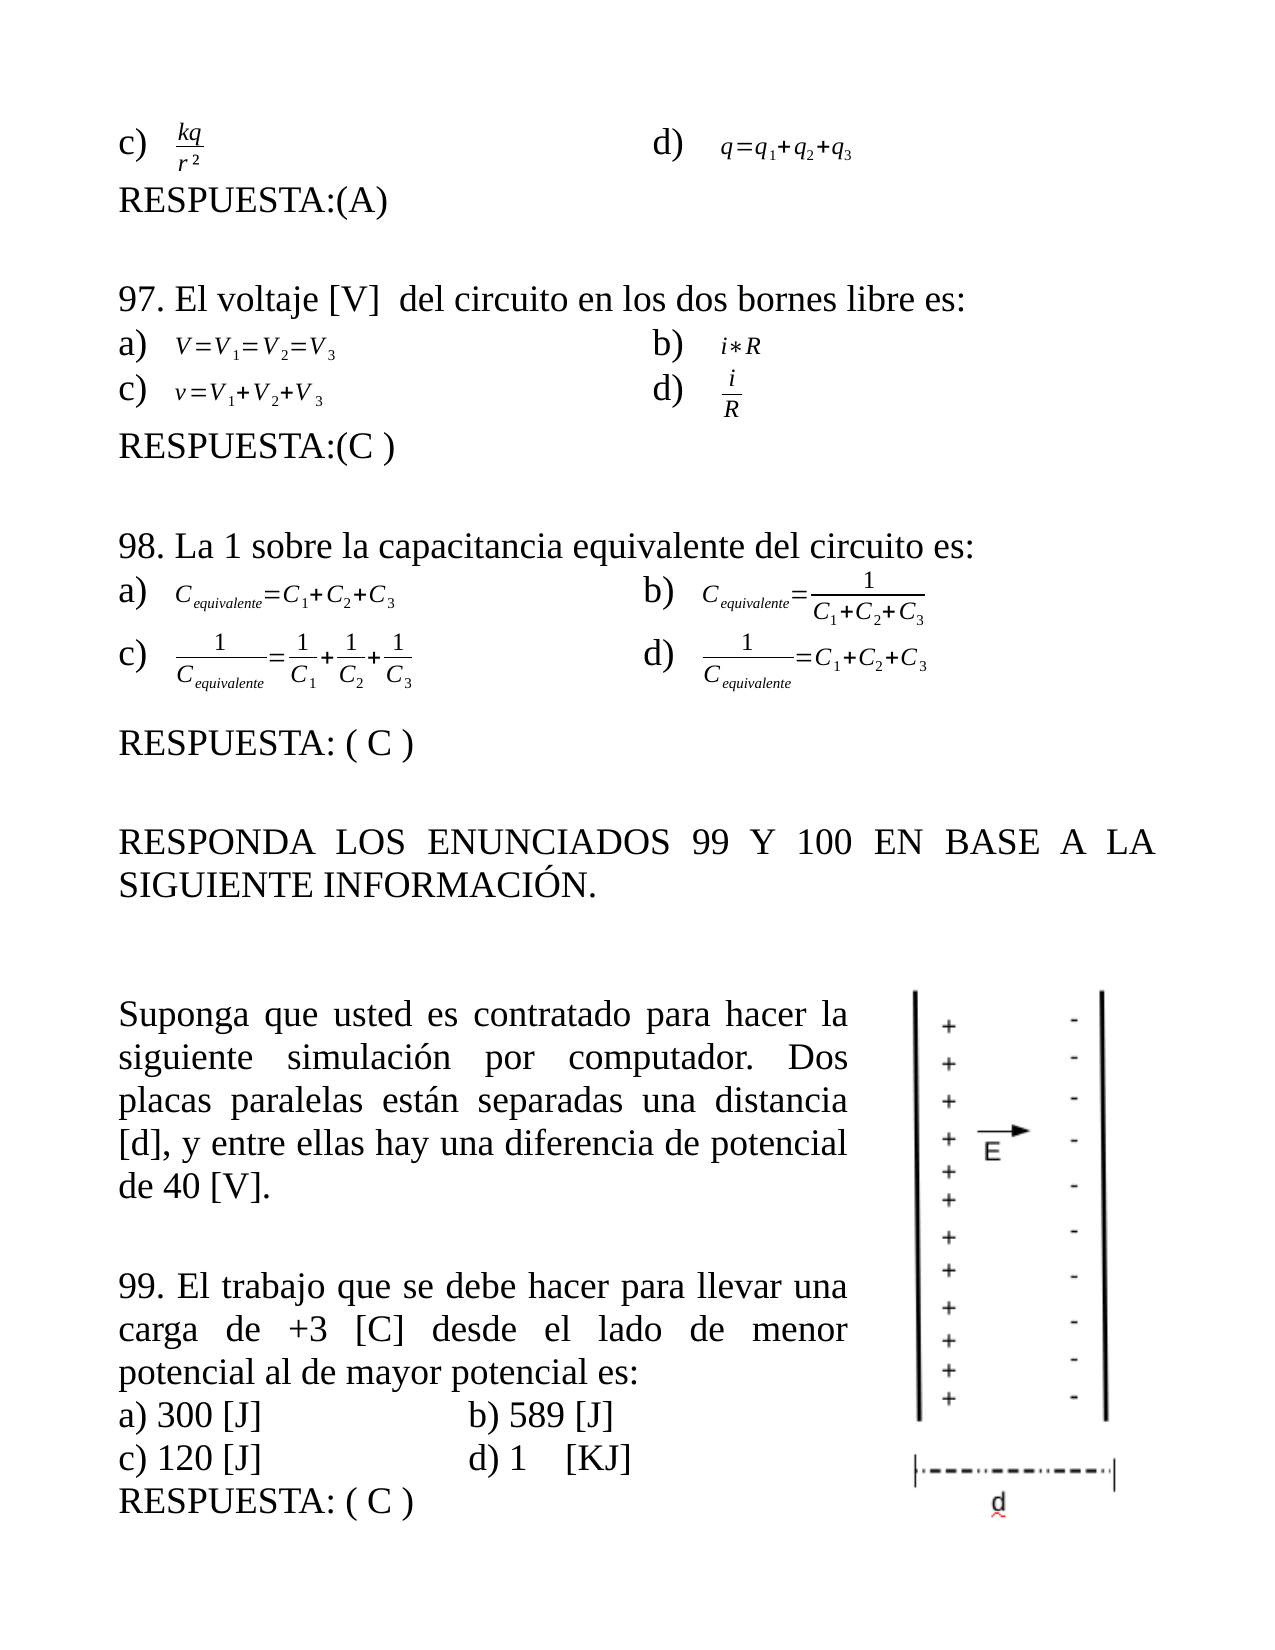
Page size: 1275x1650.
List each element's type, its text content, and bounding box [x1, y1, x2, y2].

text a) b) [118, 320, 1157, 364]
text a) b) [118, 566, 1157, 629]
picture [849, 962, 1197, 1558]
text c) 120 [J] d) 1 [KJ] [118, 1436, 849, 1479]
text 97. El voltaje [V] del circuito en los dos bornes libre es: [118, 277, 1157, 320]
text RESPUESTA:(C ) [118, 423, 1157, 466]
text c) d) [118, 629, 1157, 692]
text c) d) [118, 364, 1157, 423]
text RESPUESTA: ( C ) [118, 1479, 849, 1522]
text Suponga que usted es contratado para hacer la siguiente simulación por computador. Dos placas paralelas están separadas una distancia [d], y entre ellas hay una diferencia de potencial de 40 [V]. [118, 991, 849, 1207]
text RESPUESTA: ( C ) [118, 720, 1157, 763]
text 98. La 1 sobre la capacitancia equivalente del circuito es: [118, 523, 1157, 566]
text 99. El trabajo que se debe hacer para llevar una carga de +3 [C] desde el lado de menor potencial al de mayor potencial es: [118, 1263, 849, 1393]
text c) d) [118, 118, 1157, 177]
text RESPONDA LOS ENUNCIADOS 99 Y 100 EN BASE A LA SIGUIENTE INFORMACIÓN. [118, 820, 1157, 906]
text RESPUESTA:(A) [118, 177, 1157, 220]
text a) 300 [J] b) 589 [J] [118, 1393, 849, 1436]
